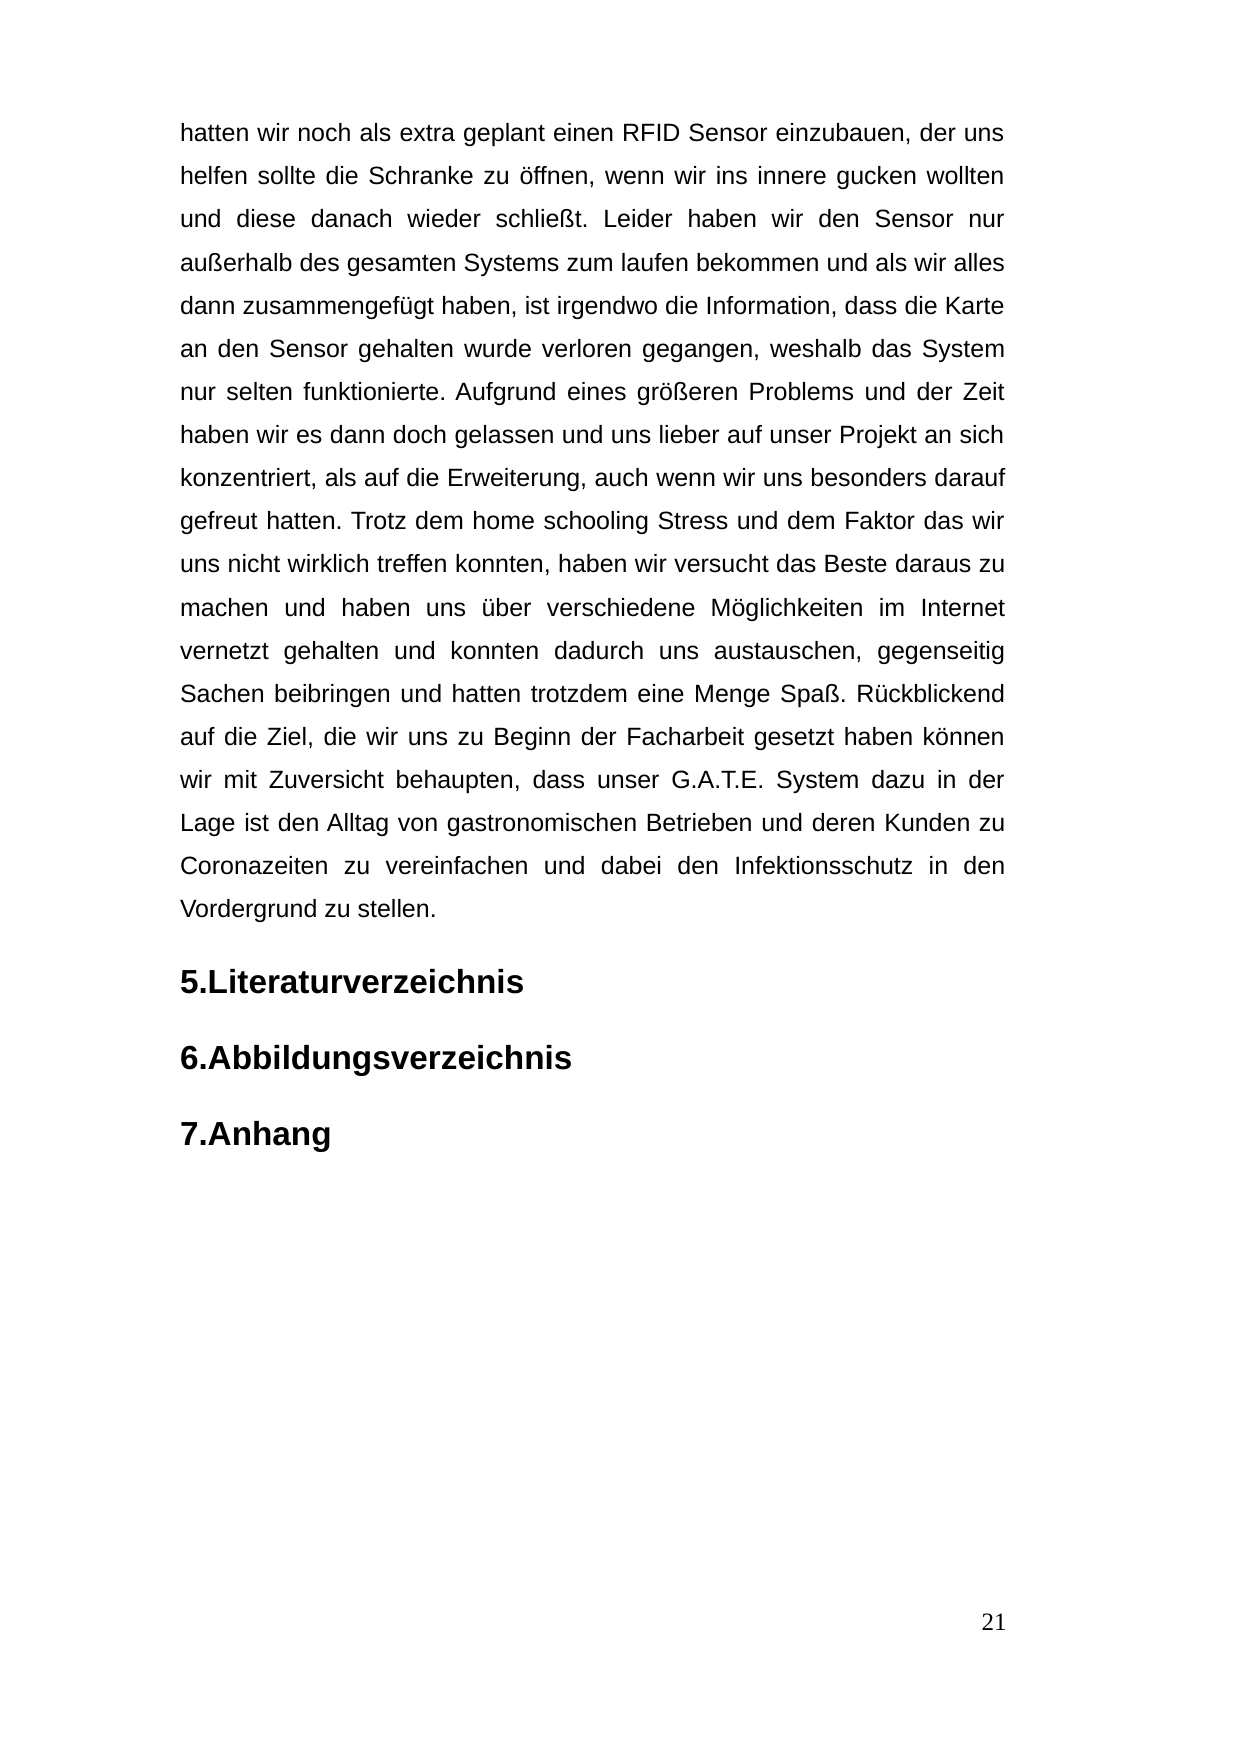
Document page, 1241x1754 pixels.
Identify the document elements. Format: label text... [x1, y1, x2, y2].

text hatten wir noch als extra geplant einen RFID Sensor einzubauen, der uns helfen sollte die Schranke zu öffnen, wenn wir ins innere gucken wollten und diese danach wieder schließt. Leider haben wir den Sensor nur außerhalb des gesamten Systems zum laufen bekommen und als wir alles dann zusammengefügt haben, ist irgendwo die Information, dass die Karte an den Sensor gehalten wurde verloren gegangen, weshalb das System nur selten funktionierte. Aufgrund eines größeren Problems und der Zeit haben wir es dann doch gelassen und uns lieber auf unser Projekt an sich konzentriert, als auf die Erweiterung, auch wenn wir uns besonders darauf gefreut hatten. Trotz dem home schooling Stress und dem Faktor das wir uns nicht wirklich treffen konnten, haben wir versucht das Beste daraus zu machen und haben uns über verschiedene Möglichkeiten im Internet vernetzt gehalten und konnten dadurch uns austauschen, gegenseitig Sachen beibringen und hatten trotzdem eine Menge Spaß. Rückblickend auf die Ziel, die wir uns zu Beginn der Facharbeit gesetzt haben können wir mit Zuversicht behaupten, dass unser G.A.T.E. System dazu in der Lage ist den Alltag von gastronomischen Betrieben und deren Kunden zu Coronazeiten zu vereinfachen und dabei den Infektionsschutz in den Vordergrund zu stellen. [180, 118, 1006, 923]
subtitle 7.Anhang [180, 1114, 1006, 1153]
subtitle 6.Abbildungsverzeichnis [180, 1038, 1006, 1077]
subtitle 5.Literaturverzeichnis [180, 962, 1006, 1001]
